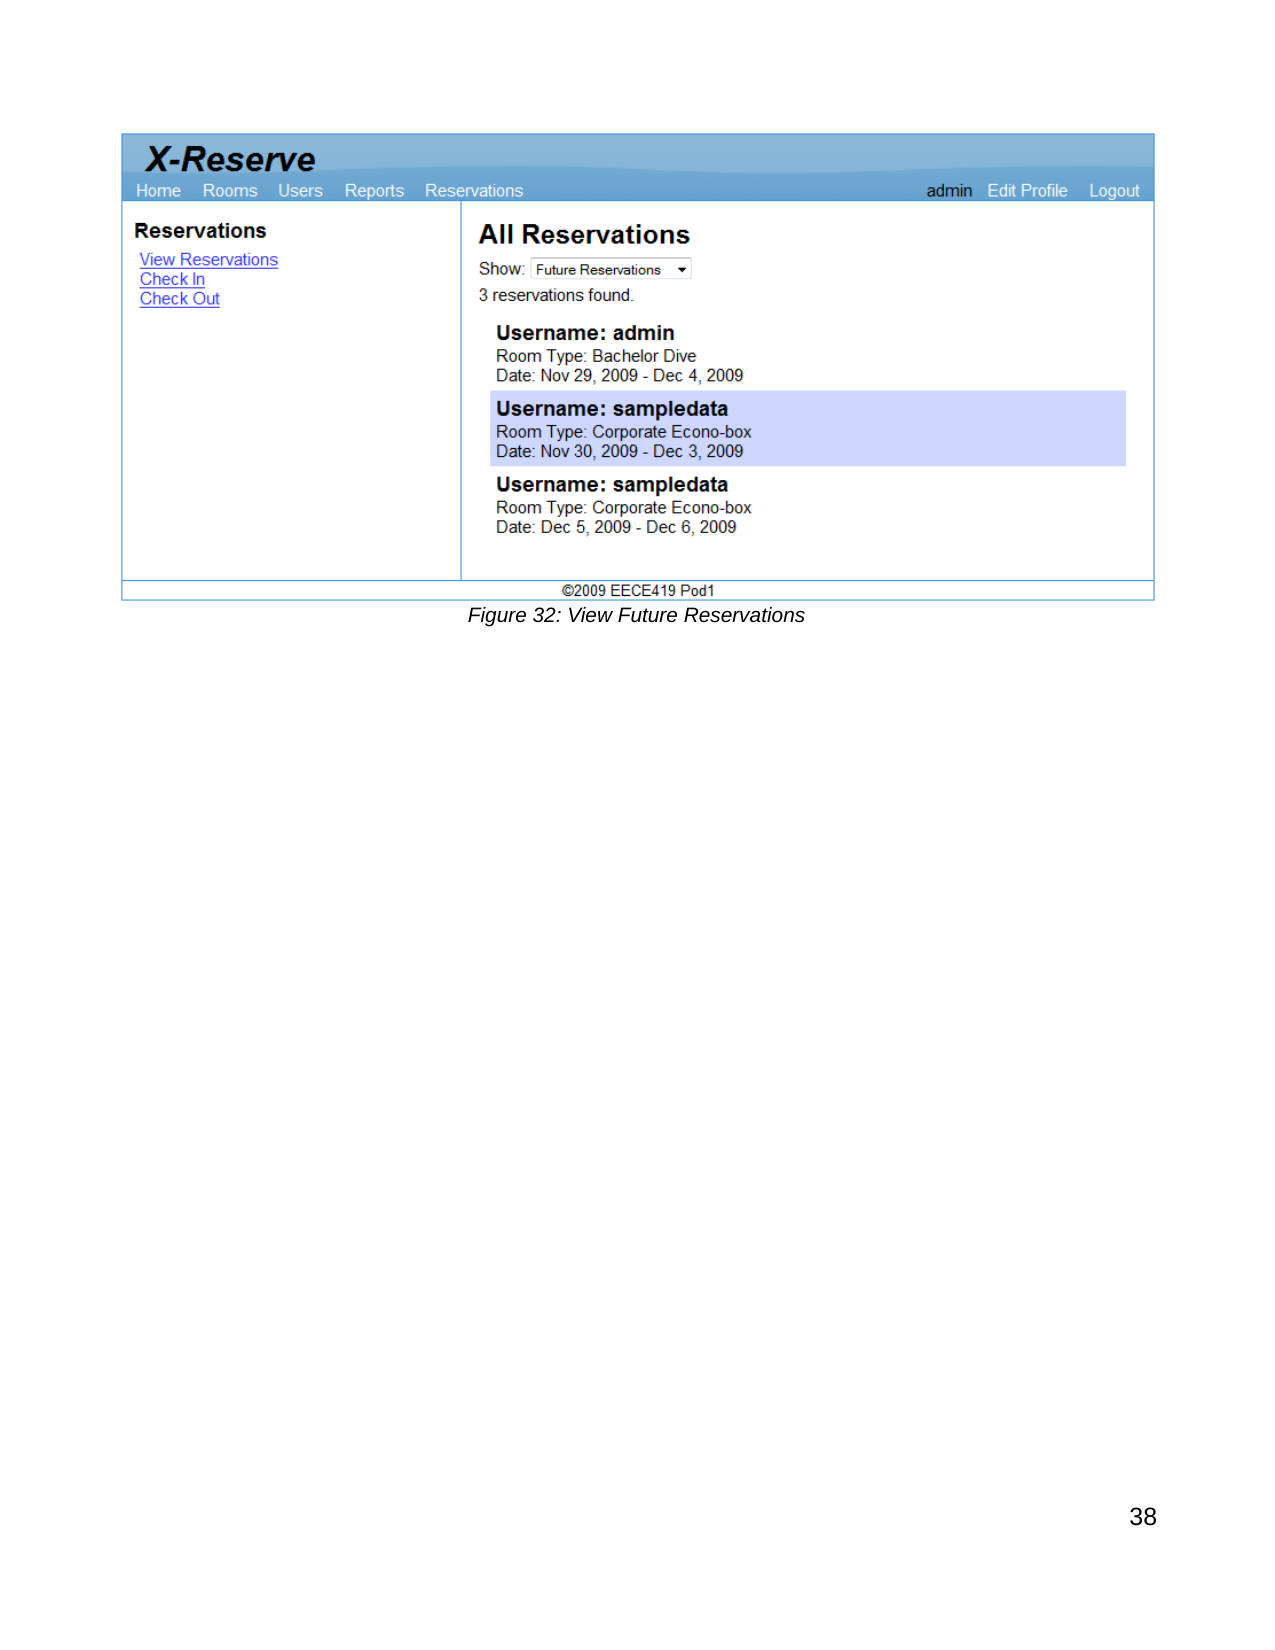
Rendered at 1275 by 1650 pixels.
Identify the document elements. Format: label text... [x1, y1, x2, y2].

text Figure 32: View Future Reservations [118, 603, 1157, 627]
picture [118, 130, 1157, 603]
